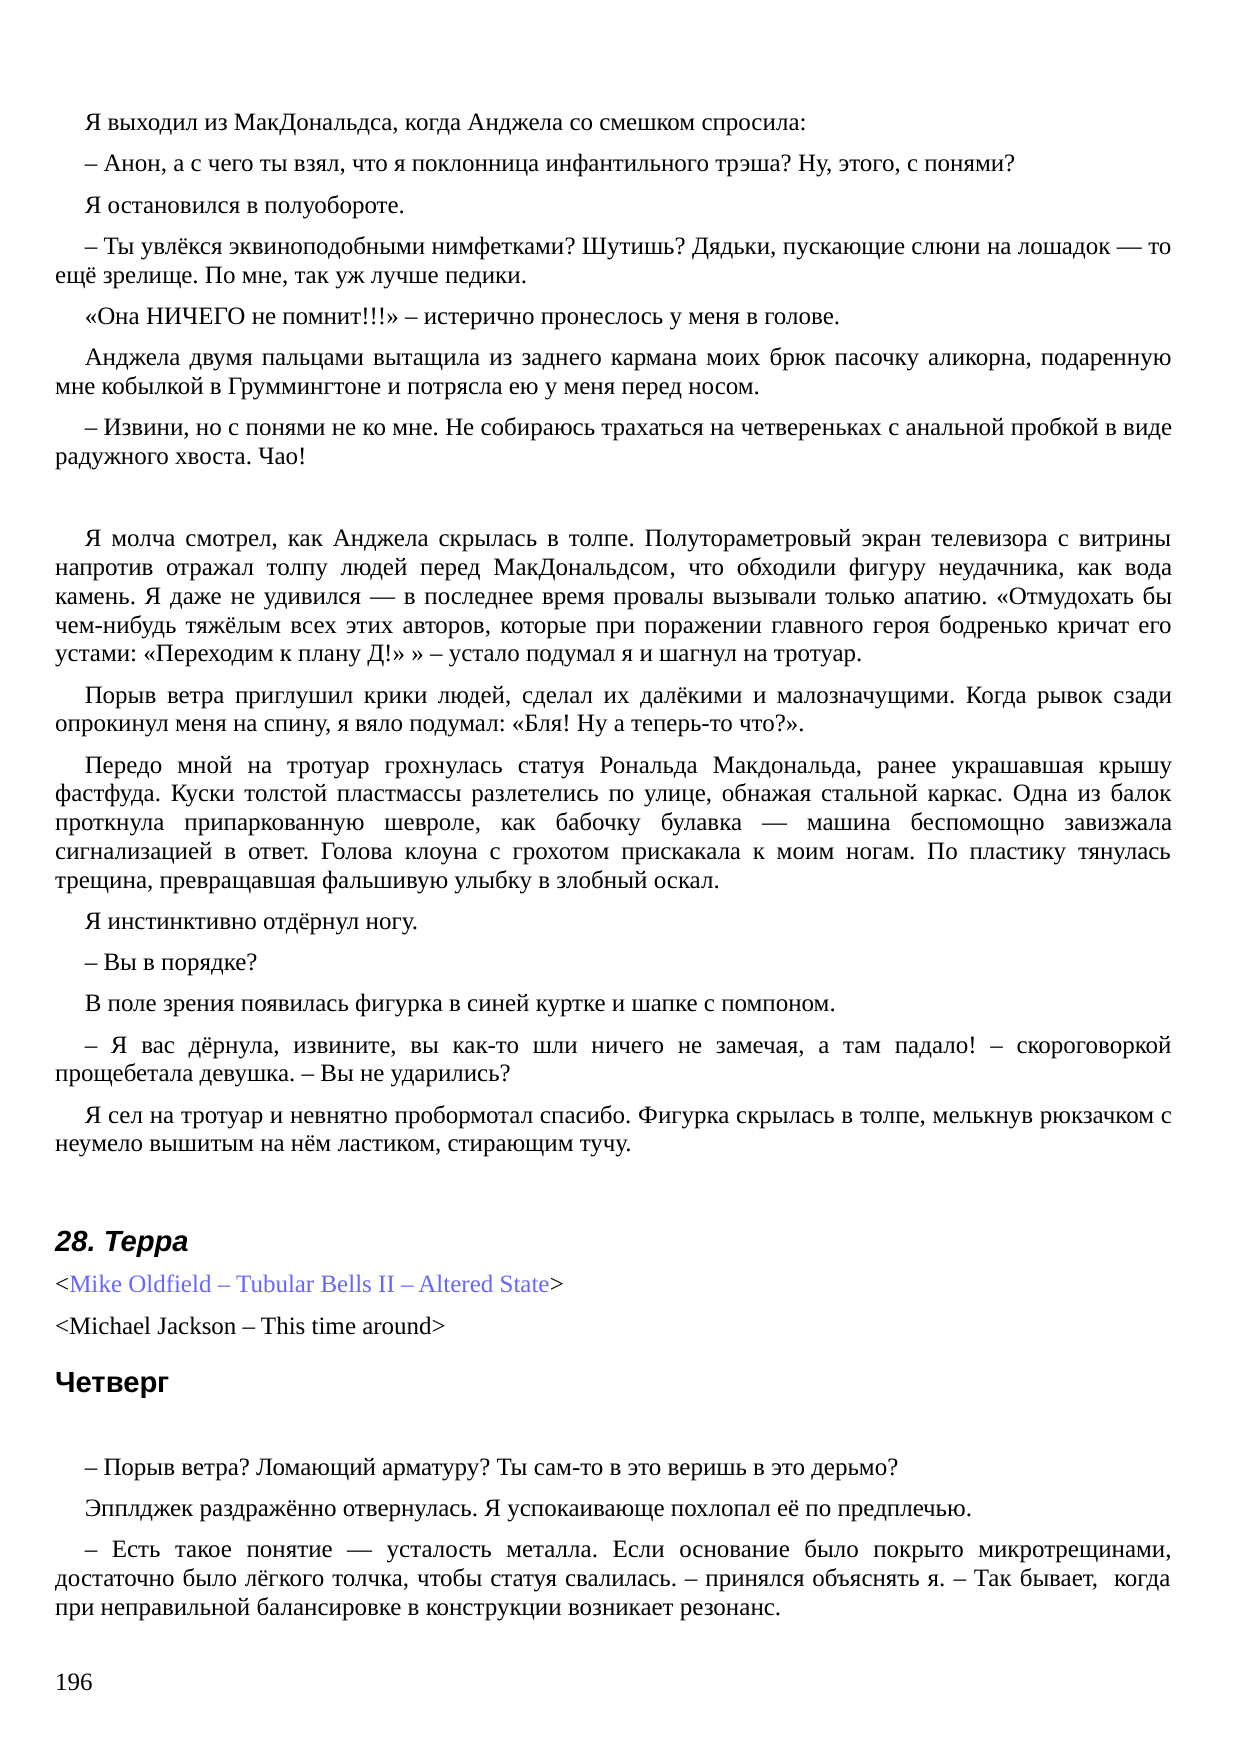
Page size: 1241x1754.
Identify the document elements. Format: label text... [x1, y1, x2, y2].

text <Michael Jackson – This time around> [55, 1311, 1173, 1339]
text Я молча смотрел, как Анджела скрылась в толпе. Полутораметровый экран телевизора с витрины напротив отражал толпу людей перед МакДональдсом, что обходили фигуру неудачника, как вода камень. Я даже не удивился — в последнее время провалы вызывали только апатию. «Отмудохать бы чем-нибудь тяжёлым всех этих авторов, которые при поражении главного героя бодренько кричат его устами: «Переходим к плану Д!» » – устало подумал я и шагнул на тротуар. [55, 523, 1173, 667]
text Порыв ветра приглушил крики людей, сделал их далёкими и малозначущими. Когда рывок сзади опрокинул меня на спину, я вяло подумал: «Бля! Ну а теперь-то что?». [55, 680, 1173, 737]
text Передо мной на тротуар грохнулась статуя Рональда Макдональда, ранее украшавшая крышу фастфуда. Куски толстой пластмассы разлетелись по улице, обнажая стальной каркас. Одна из балок проткнула припаркованную шевроле, как бабочку булавка — машина беспомощно завизжала сигнализацией в ответ. Голова клоуна с грохотом прискакала к моим ногам. По пластику тянулась трещина, превращавшая фальшивую улыбку в злобный оскал. [55, 750, 1173, 893]
text Эпплджек раздражённо отвернулась. Я успокаивающе похлопал её по предплечью. [55, 1493, 1173, 1522]
text Я остановился в полуобороте. [55, 190, 1173, 218]
text – Порыв ветра? Ломающий арматуру? Ты сам-то в это веришь в это дерьмо? [55, 1452, 1173, 1481]
text – Ты увлёкся эквиноподобными нимфетками? Шутишь? Дядьки, пускающие слюни на лошадок — то ещё зрелище. По мне, так уж лучше педики. [55, 231, 1173, 288]
text В поле зрения появилась фигурка в синей куртке и шапке с помпоном. [55, 988, 1173, 1017]
text Я выходил из МакДональдса, когда Анджела со смешком спросила: [55, 107, 1173, 136]
subtitle 28. Терра [55, 1223, 1173, 1257]
text «Она НИЧЕГО не помнит!!!» – истерично пронеслось у меня в голове. [55, 301, 1173, 330]
text Анджела двумя пальцами вытащила из заднего кармана моих брюк пасочку аликорна, подаренную мне кобылкой в Груммингтоне и потрясла ею у меня перед носом. [55, 342, 1173, 400]
text – Извини, но с понями не ко мне. Не собираюсь трахаться на четвереньках с анальной пробкой в виде радужного хвоста. Чао! [55, 412, 1173, 470]
text – Вы в порядке? [55, 947, 1173, 976]
text – Я вас дёрнула, извините, вы как-то шли ничего не замечая, а там падало! – скороговоркой прощебетала девушка. – Вы не ударились? [55, 1030, 1173, 1087]
text Я инстинктивно отдёрнул ногу. [55, 906, 1173, 935]
subtitle Четверг [55, 1364, 1173, 1398]
text Я сел на тротуар и невнятно пробормотал спасибо. Фигурка скрылась в толпе, мелькнув рюкзачком с неумело вышитым на нём ластиком, стирающим тучу. [55, 1100, 1173, 1157]
text – Есть такое понятие — усталость металла. Если основание было покрыто микротрещинами, достаточно было лёгкого толчка, чтобы статуя свалилась. – принялся объяснять я. – Так бывает, когда при неправильной балансировке в конструкции возникает резонанс. [55, 1534, 1173, 1621]
text <Mike Oldfield – Tubular Bells II – Altered State> [55, 1269, 1173, 1298]
text – Анон, а с чего ты взял, что я поклонница инфантильного трэша? Ну, этого, с понями? [55, 148, 1173, 177]
